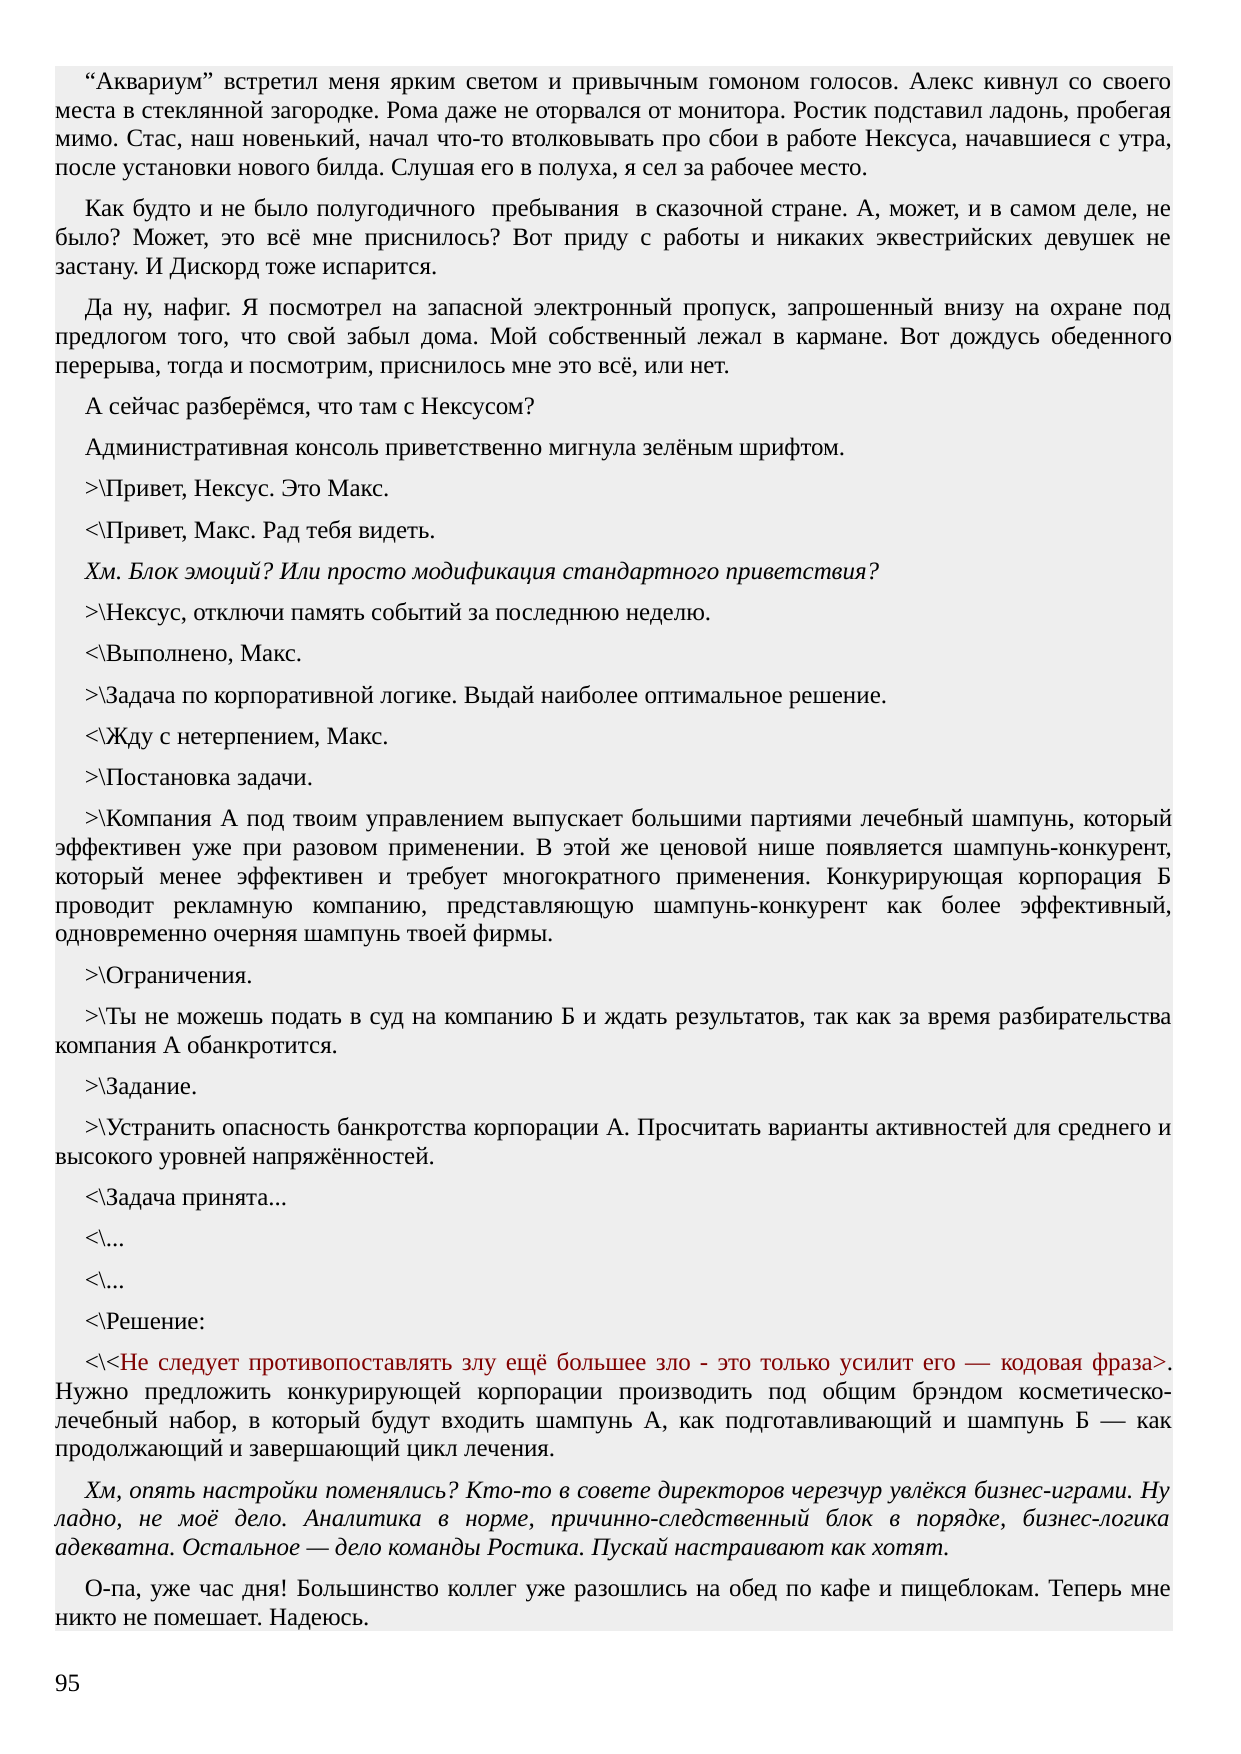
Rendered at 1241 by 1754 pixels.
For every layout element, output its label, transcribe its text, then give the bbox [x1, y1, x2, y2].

text <\Выполнено, Макс. [55, 638, 1173, 667]
text >\Постановка задачи. [55, 762, 1173, 791]
text >\Ограничения. [55, 960, 1173, 988]
text <\Решение: [55, 1306, 1173, 1335]
text Да ну, нафиг. Я посмотрел на запасной электронный пропуск, запрошенный внизу на охране под предлогом того, что свой забыл дома. Мой собственный лежал в кармане. Вот дождусь обеденного перерыва, тогда и посмотрим, приснилось мне это всё, или нет. [55, 292, 1173, 378]
text “Аквариум” встретил меня ярким светом и привычным гомоном голосов. Алекс кивнул со своего места в стеклянной загородке. Рома даже не оторвался от монитора. Ростик подставил ладонь, пробегая мимо. Стас, наш новенький, начал что-то втолковывать про сбои в работе Нексуса, начавшиеся с утра, после установки нового билда. Слушая его в полуха, я сел за рабочее место. [55, 66, 1173, 181]
text >\Задание. [55, 1071, 1173, 1100]
text Хм, опять настройки поменялись? Кто-то в совете директоров черезчур увлёкся бизнес-играми. Ну ладно, не моё дело. Аналитика в норме, причинно-следственный блок в порядке, бизнес-логика адекватна. Остальное — дело команды Ростика. Пускай настраивают как хотят. [55, 1475, 1173, 1561]
text Хм. Блок эмоций? Или просто модификация стандартного приветствия? [55, 556, 1173, 585]
text >\Компания А под твоим управлением выпускает большими партиями лечебный шампунь, который эффективен уже при разовом применении. В этой же ценовой нише появляется шампунь-конкурент, который менее эффективен и требует многократного применения. Конкурирующая корпорация Б проводит рекламную компанию, представляющую шампунь-конкурент как более эффективный, одновременно очерняя шампунь твоей фирмы. [55, 803, 1173, 947]
text >\Ты не можешь подать в суд на компанию Б и ждать результатов, так как за время разбирательства компания А обанкротится. [55, 1001, 1173, 1058]
text О-па, уже час дня! Большинство коллег уже разошлись на обед по кафе и пищеблокам. Теперь мне никто не помешает. Надеюсь. [55, 1573, 1173, 1631]
text Как будто и не было полугодичного пребывания в сказочной стране. А, может, и в самом деле, не было? Может, это всё мне приснилось? Вот приду с работы и никаких эквестрийских девушек не застану. И Дискорд тоже испарится. [55, 193, 1173, 280]
text <\Привет, Макс. Рад тебя видеть. [55, 515, 1173, 543]
text <\Жду с нетерпением, Макс. [55, 721, 1173, 750]
text А сейчас разберёмся, что там с Нексусом? [55, 391, 1173, 420]
text <\Задача принята... [55, 1182, 1173, 1211]
text <\<Не следует противопоставлять злу ещё большее зло - это только усилит его — кодовая фраза>. Нужно предложить конкурирующей корпорации производить под общим брэндом косметическо-лечебный набор, в который будут входить шампунь А, как подготавливающий и шампунь Б — как продолжающий и завершающий цикл лечения. [55, 1347, 1173, 1462]
text >\Привет, Нексус. Это Макс. [55, 473, 1173, 502]
text Административная консоль приветственно мигнула зелёным шрифтом. [55, 432, 1173, 461]
text >\Задача по корпоративной логике. Выдай наиболее оптимальное решение. [55, 680, 1173, 708]
text >\Устранить опасность банкротства корпорации А. Просчитать варианты активностей для среднего и высокого уровней напряжённостей. [55, 1112, 1173, 1170]
text <\... [55, 1223, 1173, 1252]
text <\... [55, 1265, 1173, 1293]
text >\Нексус, отключи память событий за последнюю неделю. [55, 597, 1173, 626]
